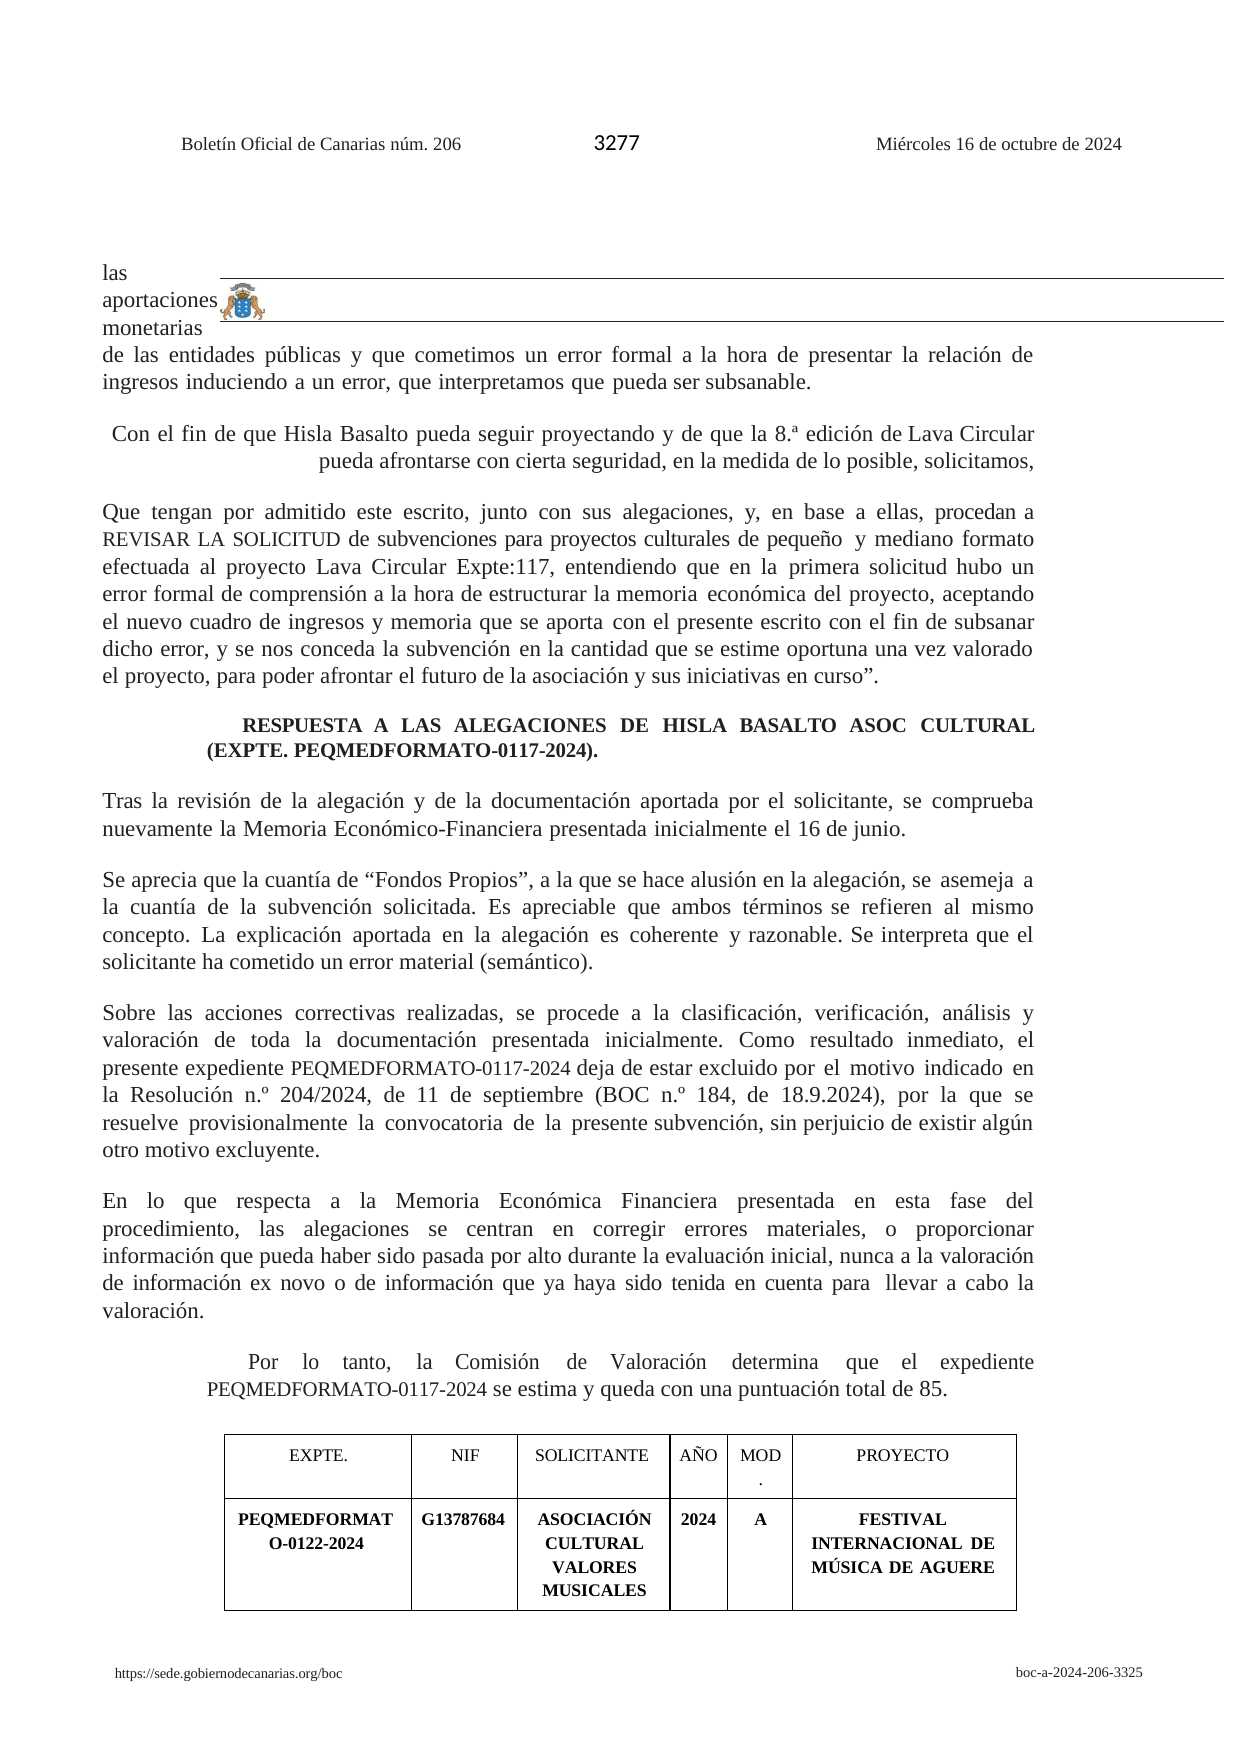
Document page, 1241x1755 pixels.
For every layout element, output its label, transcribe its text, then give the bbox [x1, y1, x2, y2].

table_cell PEQMEDFORMAT O-0122-2024 [225, 1499, 411, 1610]
text Sobre las acciones correctivas realizadas, se procede a la clasificación, verificación, análisis y valoración de toda la documentación presentada inicialmente. Como resultado inmediato, el presente expediente PEQMEDFORMATO-0117-2024 deja de estar excluido por el motivo indicado en la Resolución n.º 204/2024, de 11 de septiembre (BOC n.º 184, de 18.9.2024), por la que se resuelve provisionalmente la convocatoria de la presente subvención, sin perjuicio de existir algún otro motivo excluyente. [102, 999, 1034, 1162]
table_cell G13787684 [412, 1499, 517, 1610]
table_cell FESTIVAL INTERNACIONAL DE MÚSICA DE AGUERE [793, 1499, 1016, 1610]
table_header MOD . [728, 1435, 792, 1498]
table_cell 2024 [671, 1499, 727, 1610]
table_cell ASOCIACIÓN CULTURAL VALORES MUSICALES [518, 1499, 669, 1610]
text PEQMEDFORMATO-0117-2024 se estima y queda con una puntuación total de 85. [207, 1376, 1155, 1402]
text las aportaciones monetarias de las entidades públicas y que cometimos un error formal a la hora de presentar la relación de ingresos induciendo a un error, que interpretamos que pueda ser subsanable. [102, 259, 1034, 395]
table_header AÑO [671, 1435, 727, 1498]
text RESPUESTA A LAS ALEGACIONES DE HISLA BASALTO ASOC CULTURAL (EXPTE. PEQMEDFORMATO-0117-2024). [207, 713, 1035, 762]
table_header EXPTE. [225, 1435, 411, 1498]
table_header SOLICITANTE [518, 1435, 669, 1498]
text Con el fin de que Hisla Basalto pueda seguir proyectando y de que la 8.ª edición de Lava Circular pueda afrontarse con cierta seguridad, en la medida de lo posible, solicitamos, [102, 419, 1034, 473]
text Por lo tanto, la Comisión de Valoración determina que el expediente [102, 1348, 1034, 1374]
text En lo que respecta a la Memoria Económica Financiera presentada en esta fase del procedimiento, las alegaciones se centran en corregir errores materiales, o proporcionar información que pueda haber sido pasada por alto durante la evaluación inicial, nunca a la valoración de información ex novo o de información que ya haya sido tenida en cuenta para llevar a cabo la valoración. [102, 1187, 1034, 1323]
text Se aprecia que la cuantía de “Fondos Propios”, a la que se hace alusión en la alegación, se asemeja a la cuantía de la subvención solicitada. Es apreciable que ambos términos se refieren al mismo concepto. La explicación aportada en la alegación es coherente y razonable. Se interpreta que el solicitante ha cometido un error material (semántico). [102, 866, 1034, 974]
table_header PROYECTO [793, 1435, 1016, 1498]
text Tras la revisión de la alegación y de la documentación aportada por el solicitante, se comprueba nuevamente la Memoria Económico-Financiera presentada inicialmente el 16 de junio. [102, 787, 1034, 841]
table_cell A [728, 1499, 792, 1610]
table_header NIF [412, 1435, 517, 1498]
text Que tengan por admitido este escrito, junto con sus alegaciones, y, en base a ellas, procedan a REVISAR LA SOLICITUD de subvenciones para proyectos culturales de pequeño y mediano formato efectuada al proyecto Lava Circular Expte:117, entendiendo que en la primera solicitud hubo un error formal de comprensión a la hora de estructurar la memoria económica del proyecto, aceptando el nuevo cuadro de ingresos y memoria que se aporta con el presente escrito con el fin de subsanar dicho error, y se nos conceda la subvención en la cantidad que se estime oportuna una vez valorado el proyecto, para poder afrontar el futuro de la asociación y sus iniciativas en curso”. [102, 498, 1034, 689]
